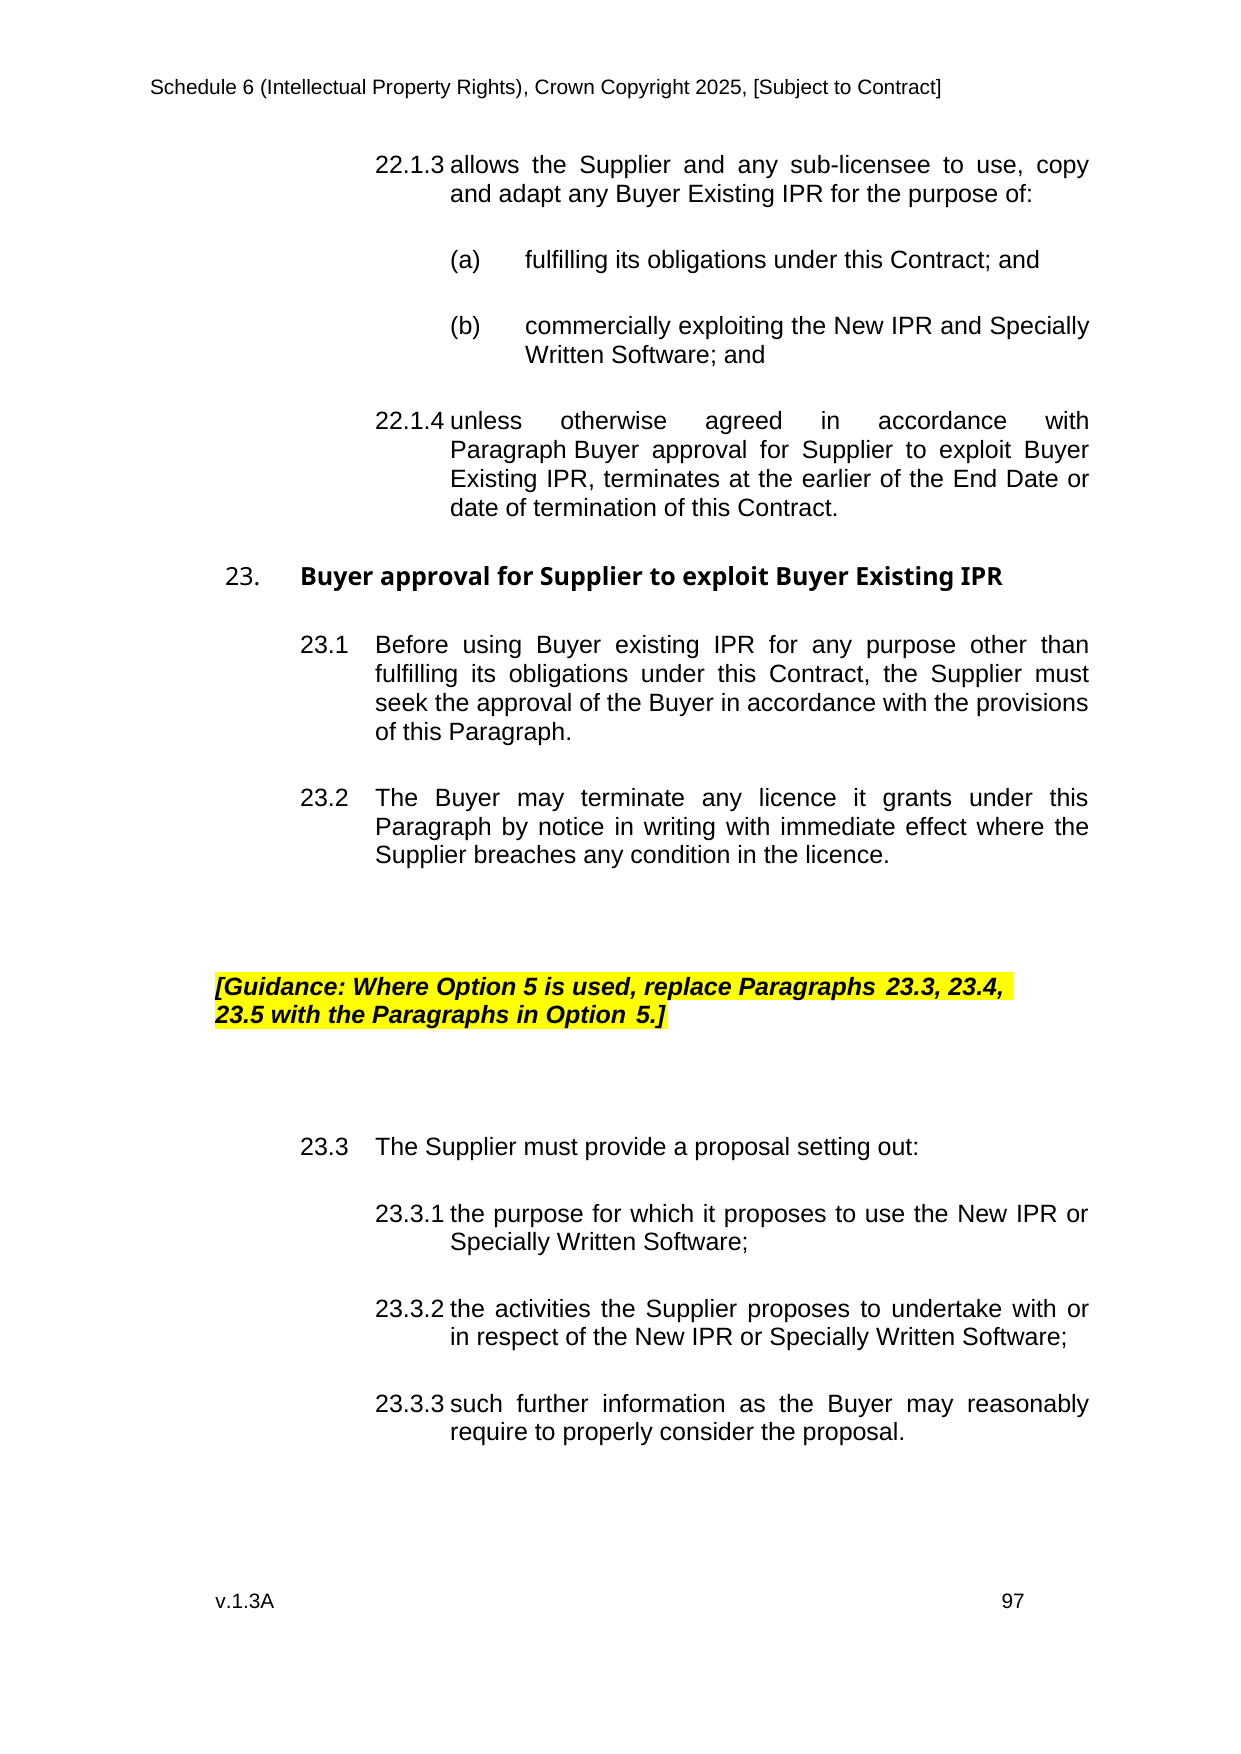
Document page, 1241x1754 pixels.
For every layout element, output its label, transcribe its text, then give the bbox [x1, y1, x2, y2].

list The Buyer may terminate any licence it grants under this Paragraph by notice in writing with immediate effect where the Supplier breaches any condition in the licence. [300, 783, 1090, 869]
text [Guidance: Where Option 5 is used, replace Paragraphs 23.3, 23.4, 23.5 with the Paragraphs in Option 5.] [151, 908, 1089, 1094]
list fulfilling its obligations under this Contract; and [450, 245, 1090, 274]
list Before using Buyer existing IPR for any purpose other than fulfilling its obligations under this Contract, the Supplier must seek the approval of the Buyer in accordance with the provisions of this Paragraph. [300, 630, 1090, 745]
list such further information as the Buyer may reasonably require to properly consider the proposal. [375, 1388, 1090, 1446]
subtitle Buyer approval for Supplier to exploit Buyer Existing IPR [225, 559, 1090, 593]
list the activities the Supplier proposes to undertake with or in respect of the New IPR or Specially Written Software; [375, 1293, 1090, 1351]
list the purpose for which it proposes to use the New IPR or Specially Written Software; [375, 1198, 1090, 1256]
list unless otherwise agreed in accordance with Paragraph Buyer approval for Supplier to exploit Buyer Existing IPR, terminates at the earlier of the End Date or date of termination of this Contract. [375, 406, 1090, 521]
list allows the Supplier and any sub-licensee to use, copy and adapt any Buyer Existing IPR for the purpose of: [375, 150, 1090, 207]
list The Supplier must provide a proposal setting out: [300, 1132, 1090, 1161]
list commercially exploiting the New IPR and Specially Written Software; and [450, 311, 1090, 369]
